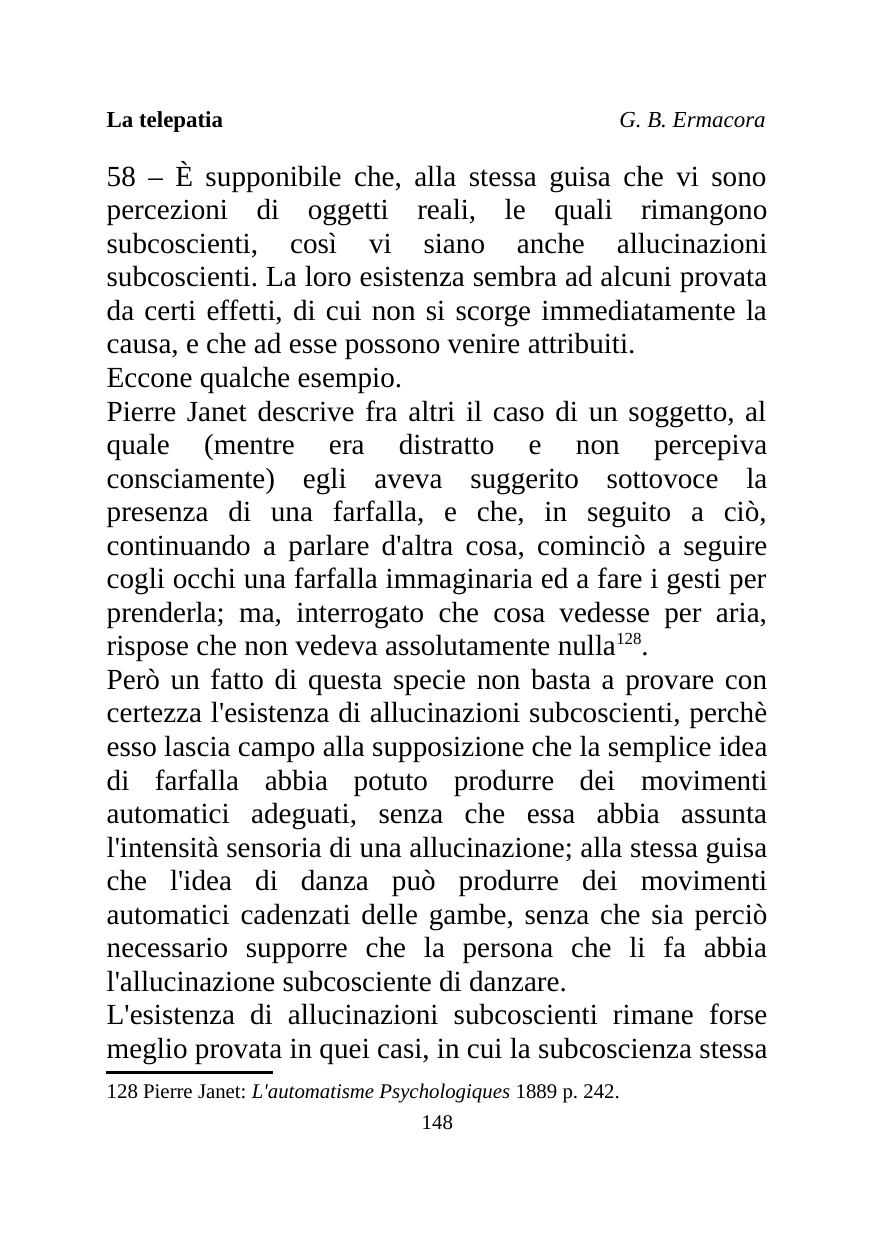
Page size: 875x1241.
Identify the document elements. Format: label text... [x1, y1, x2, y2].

text Eccone qualche esempio. [106, 360, 768, 394]
text L'esistenza di allucinazioni subcoscienti rimane forse meglio provata in quei casi, in cui la subcoscienza stessa [106, 997, 768, 1064]
text Pierre Janet: L'automatisme Psychologiques 1889 p. 242. [106, 1078, 768, 1103]
text 58 – È supponibile che, alla stessa guisa che vi sono percezioni di oggetti reali, le quali rimangono subcoscienti, così vi siano anche allucinazioni subcoscienti. La loro esistenza sembra ad alcuni provata da certi effetti, di cui non si scorge immediatamente la causa, e che ad esse possono venire attribuiti. [106, 159, 768, 360]
text Pierre Janet descrive fra altri il caso di un soggetto, al quale (mentre era distratto e non percepiva consciamente) egli aveva suggerito sottovoce la presenza di una farfalla, e che, in seguito a ciò, continuando a parlare d'altra cosa, cominciò a seguire cogli occhi una farfalla immaginaria ed a fare i gesti per prenderla; ma, interrogato che cosa vedesse per aria, rispose che non vedeva assolutamente nulla. [106, 394, 768, 662]
text Però un fatto di questa specie non basta a provare con certezza l'esistenza di allucinazioni subcoscienti, perchè esso lascia campo alla supposizione che la semplice idea di farfalla abbia potuto produrre dei movimenti automatici adeguati, senza che essa abbia assunta l'intensità sensoria di una allucinazione; alla stessa guisa che l'idea di danza può produrre dei movimenti automatici cadenzati delle gambe, senza che sia perciò necessario supporre che la persona che li fa abbia l'allucinazione subcosciente di danzare. [106, 662, 768, 997]
